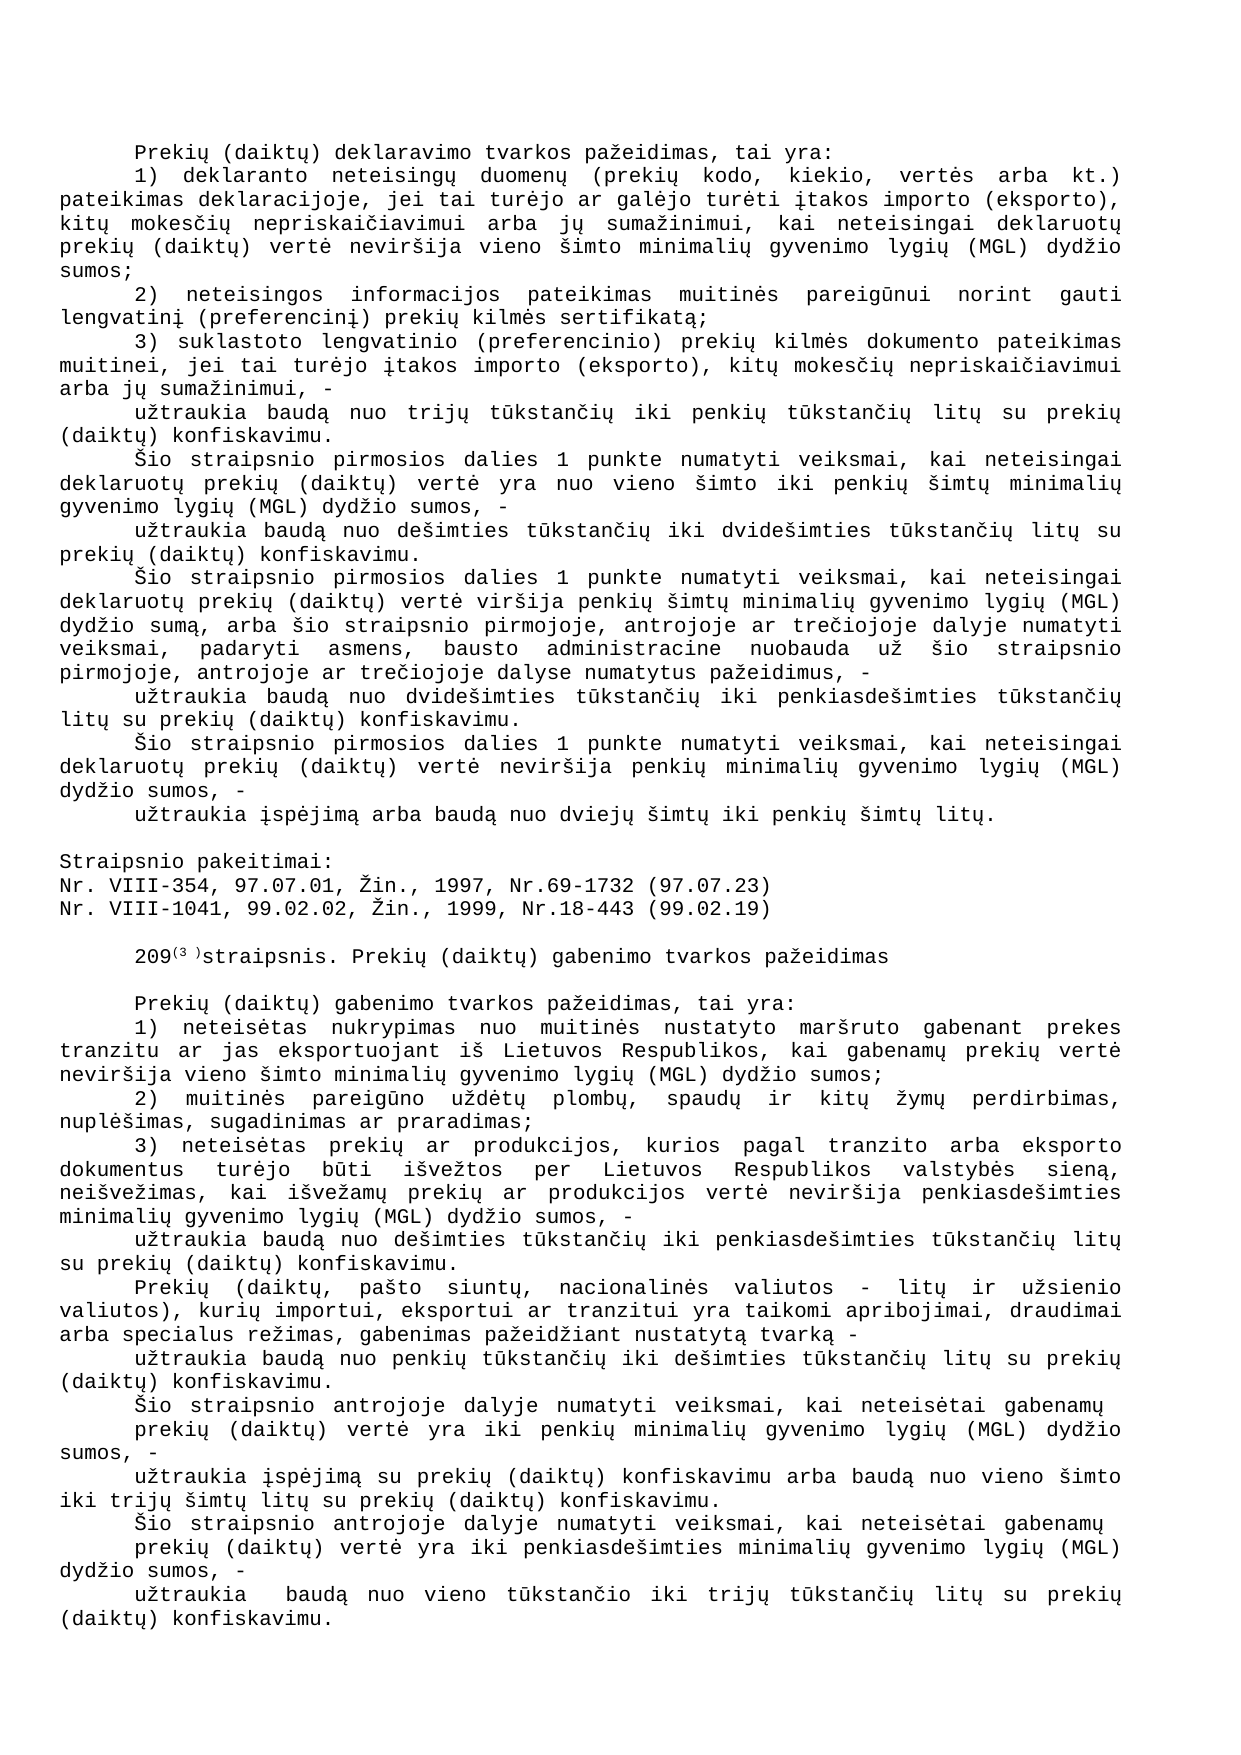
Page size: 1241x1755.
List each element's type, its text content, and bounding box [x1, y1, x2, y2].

text 3) suklastoto lengvatinio (preferencinio) prekių kilmės dokumento pateikimas muitinei, jei tai turėjo įtakos importo (eksporto), kitų mokesčių nepriskaičiavimui arba jų sumažinimui, - [59, 331, 1122, 402]
text Šio straipsnio pirmosios dalies 1 punkte numatyti veiksmai, kai neteisingai deklaruotų prekių (daiktų) vertė neviršija penkių minimalių gyvenimo lygių (MGL) dydžio sumos, - [59, 733, 1122, 804]
text Šio straipsnio pirmosios dalies 1 punkte numatyti veiksmai, kai neteisingai deklaruotų prekių (daiktų) vertė viršija penkių šimtų minimalių gyvenimo lygių (MGL) dydžio sumą, arba šio straipsnio pirmojoje, antrojoje ar trečiojoje dalyje numatyti veiksmai, padaryti asmens, bausto administracine nuobauda už šio straipsnio pirmojoje, antrojoje ar trečiojoje dalyse numatytus pažeidimus, - [59, 567, 1122, 686]
text Straipsnio pakeitimai: [59, 851, 1122, 875]
text užtraukia įspėjimą arba baudą nuo dviejų šimtų iki penkių šimtų litų. [59, 804, 1122, 827]
text užtraukia baudą nuo dešimties tūkstančių iki penkiasdešimties tūkstančių litų su prekių (daiktų) konfiskavimu. [59, 1229, 1122, 1277]
text Prekių (daiktų) gabenimo tvarkos pažeidimas, tai yra: [59, 993, 1122, 1017]
text 2) muitinės pareigūno uždėtų plombų, spaudų ir kitų žymų perdirbimas, nuplėšimas, sugadinimas ar praradimas; [59, 1088, 1122, 1135]
text užtraukia baudą nuo trijų tūkstančių iki penkių tūkstančių litų su prekių (daiktų) konfiskavimu. [59, 402, 1122, 449]
text užtraukia baudą nuo dvidešimties tūkstančių iki penkiasdešimties tūkstančių litų su prekių (daiktų) konfiskavimu. [59, 686, 1122, 733]
text Nr. VIII-354, 97.07.01, Žin., 1997, Nr.69-1732 (97.07.23) [59, 875, 1122, 898]
text 2) neteisingos informacijos pateikimas muitinės pareigūnui norint gauti lengvatinį (preferencinį) prekių kilmės sertifikatą; [59, 284, 1122, 331]
text Prekių (daiktų) deklaravimo tvarkos pažeidimas, tai yra: [59, 142, 1122, 165]
text 1) deklaranto neteisingų duomenų (prekių kodo, kiekio, vertės arba kt.) pateikimas deklaracijoje, jei tai turėjo ar galėjo turėti įtakos importo (eksporto), kitų mokesčių nepriskaičiavimui arba jų sumažinimui, kai neteisingai deklaruotų prekių (daiktų) vertė neviršija vieno šimto minimalių gyvenimo lygių (MGL) dydžio sumos; [59, 165, 1122, 284]
text 3) neteisėtas prekių ar produkcijos, kurios pagal tranzito arba eksporto dokumentus turėjo būti išvežtos per Lietuvos Respublikos valstybės sieną, neišvežimas, kai išvežamų prekių ar produkcijos vertė neviršija penkiasdešimties minimalių gyvenimo lygių (MGL) dydžio sumos, - [59, 1135, 1122, 1229]
text 209(3 )straipsnis. Prekių (daiktų) gabenimo tvarkos pažeidimas [59, 946, 1122, 969]
text užtraukia baudą nuo penkių tūkstančių iki dešimties tūkstančių litų su prekių (daiktų) konfiskavimu. [59, 1348, 1122, 1395]
text užtraukia įspėjimą su prekių (daiktų) konfiskavimu arba baudą nuo vieno šimto iki trijų šimtų litų su prekių (daiktų) konfiskavimu. [59, 1466, 1122, 1513]
text Šio straipsnio antrojoje dalyje numatyti veiksmai, kai neteisėtai gabenamų prekių (daiktų) vertė yra iki penkiasdešimties minimalių gyvenimo lygių (MGL) dydžio sumos, - [59, 1513, 1122, 1584]
text Šio straipsnio antrojoje dalyje numatyti veiksmai, kai neteisėtai gabenamų prekių (daiktų) vertė yra iki penkių minimalių gyvenimo lygių (MGL) dydžio sumos, - [59, 1395, 1122, 1466]
text Šio straipsnio pirmosios dalies 1 punkte numatyti veiksmai, kai neteisingai deklaruotų prekių (daiktų) vertė yra nuo vieno šimto iki penkių šimtų minimalių gyvenimo lygių (MGL) dydžio sumos, - [59, 449, 1122, 520]
text užtraukia baudą nuo dešimties tūkstančių iki dvidešimties tūkstančių litų su prekių (daiktų) konfiskavimu. [59, 520, 1122, 567]
text užtraukia baudą nuo vieno tūkstančio iki trijų tūkstančių litų su prekių (daiktų) konfiskavimu. [59, 1584, 1122, 1631]
text Prekių (daiktų, pašto siuntų, nacionalinės valiutos - litų ir užsienio valiutos), kurių importui, eksportui ar tranzitui yra taikomi apribojimai, draudimai arba specialus režimas, gabenimas pažeidžiant nustatytą tvarką - [59, 1277, 1122, 1348]
text 1) neteisėtas nukrypimas nuo muitinės nustatyto maršruto gabenant prekes tranzitu ar jas eksportuojant iš Lietuvos Respublikos, kai gabenamų prekių vertė neviršija vieno šimto minimalių gyvenimo lygių (MGL) dydžio sumos; [59, 1017, 1122, 1088]
text Nr. VIII-1041, 99.02.02, Žin., 1999, Nr.18-443 (99.02.19) [59, 898, 1122, 922]
